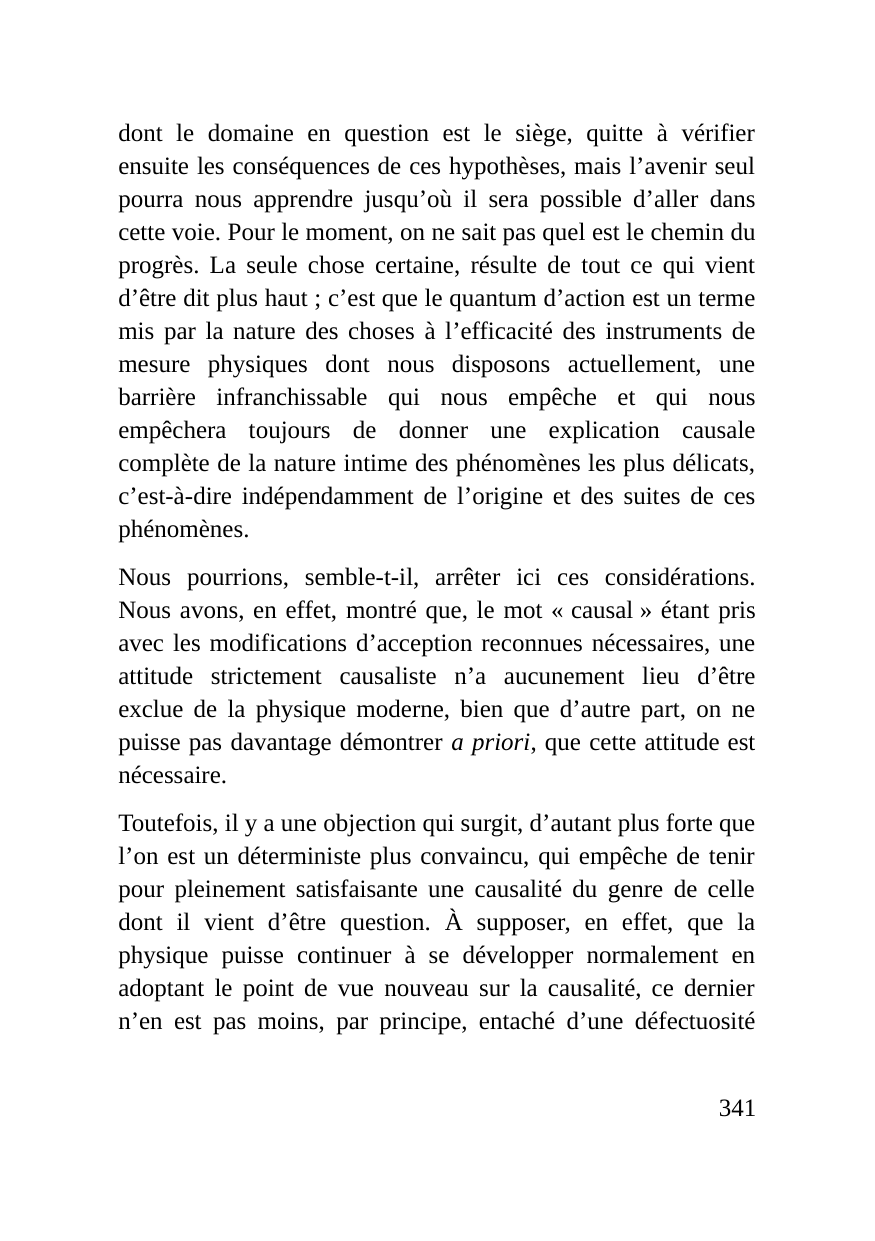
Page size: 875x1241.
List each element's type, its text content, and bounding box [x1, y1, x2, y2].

text dont le domaine en question est le siège, quitte à vérifier ensuite les conséquences de ces hypothèses, mais l’avenir seul pourra nous apprendre jusqu’où il sera possible d’aller dans cette voie. Pour le moment, on ne sait pas quel est le chemin du progrès. La seule chose certaine, résulte de tout ce qui vient d’être dit plus haut ; c’est que le quantum d’action est un terme mis par la nature des choses à l’efficacité des instruments de mesure physiques dont nous disposons actuellement, une barrière infranchissable qui nous empêche et qui nous empêchera toujours de donner une explication causale complète de la nature intime des phénomènes les plus délicats, c’est-à-dire indépendamment de l’origine et des suites de ces phénomènes. [118, 118, 756, 543]
text Toutefois, il y a une objection qui surgit, d’autant plus forte que l’on est un déterministe plus convaincu, qui empêche de tenir pour pleinement satisfaisante une causalité du genre de celle dont il vient d’être question. À supposer, en effet, que la physique puisse continuer à se développer normalement en adoptant le point de vue nouveau sur la causalité, ce dernier n’en est pas moins, par principe, entaché d’une défectuosité [118, 808, 756, 1034]
text Nous pourrions, semble-t-il, arrêter ici ces considérations. Nous avons, en effet, montré que, le mot « causal » étant pris avec les modifications d’acception reconnues nécessaires, une attitude strictement causaliste n’a aucunement lieu d’être exclue de la physique moderne, bien que d’autre part, on ne puisse pas davantage démontrer a priori, que cette attitude est nécessaire. [118, 562, 756, 789]
